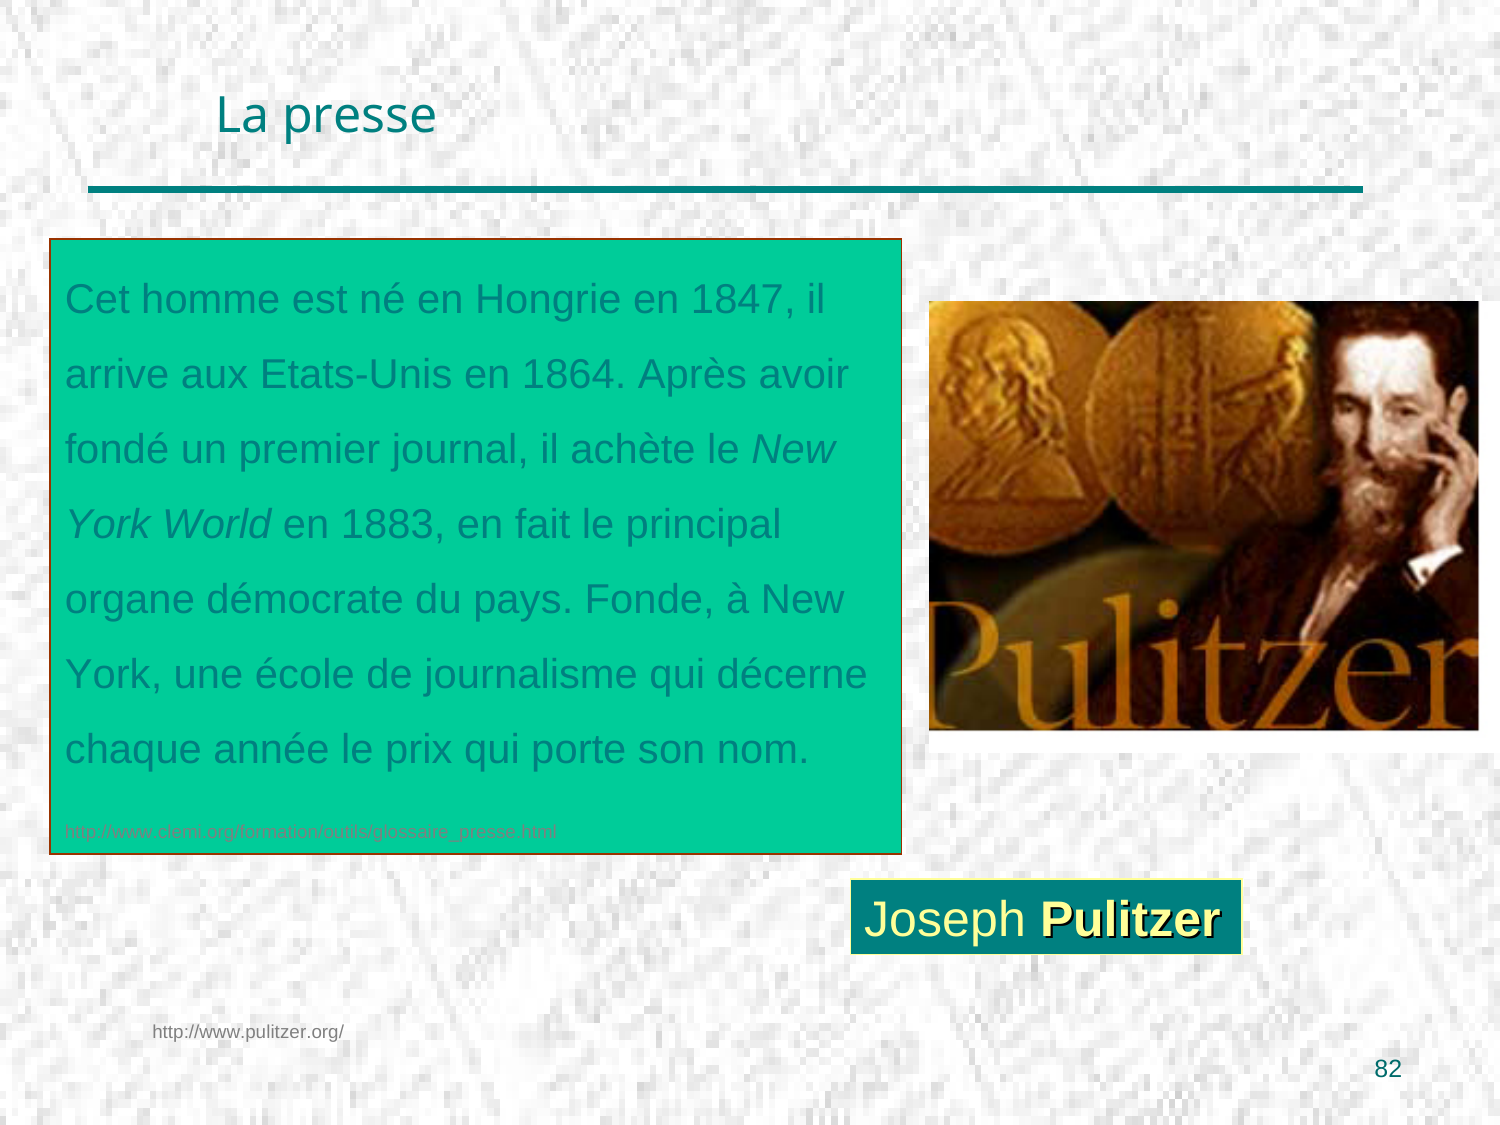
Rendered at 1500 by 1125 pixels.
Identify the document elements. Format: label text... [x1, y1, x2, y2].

picture [0, 0, 1500, 1125]
text_box Joseph Pulitzer [850, 878, 1242, 955]
text_box Cet homme est né en Hongrie en 1847, il arrive aux Etats-Unis en 1864. Après avoir fondé un premier journal, il achète le New York World en 1883, en fait le principal organe démocrate du pays. Fonde, à New York, une école de journalisme qui décerne chaque année le prix qui porte son nom. http://www.clemi.org/formation/outils/glossaire_presse.html [49, 238, 902, 855]
text_box La presse [200, 74, 454, 151]
text_box http://www.pulitzer.org/ [137, 1012, 688, 1051]
